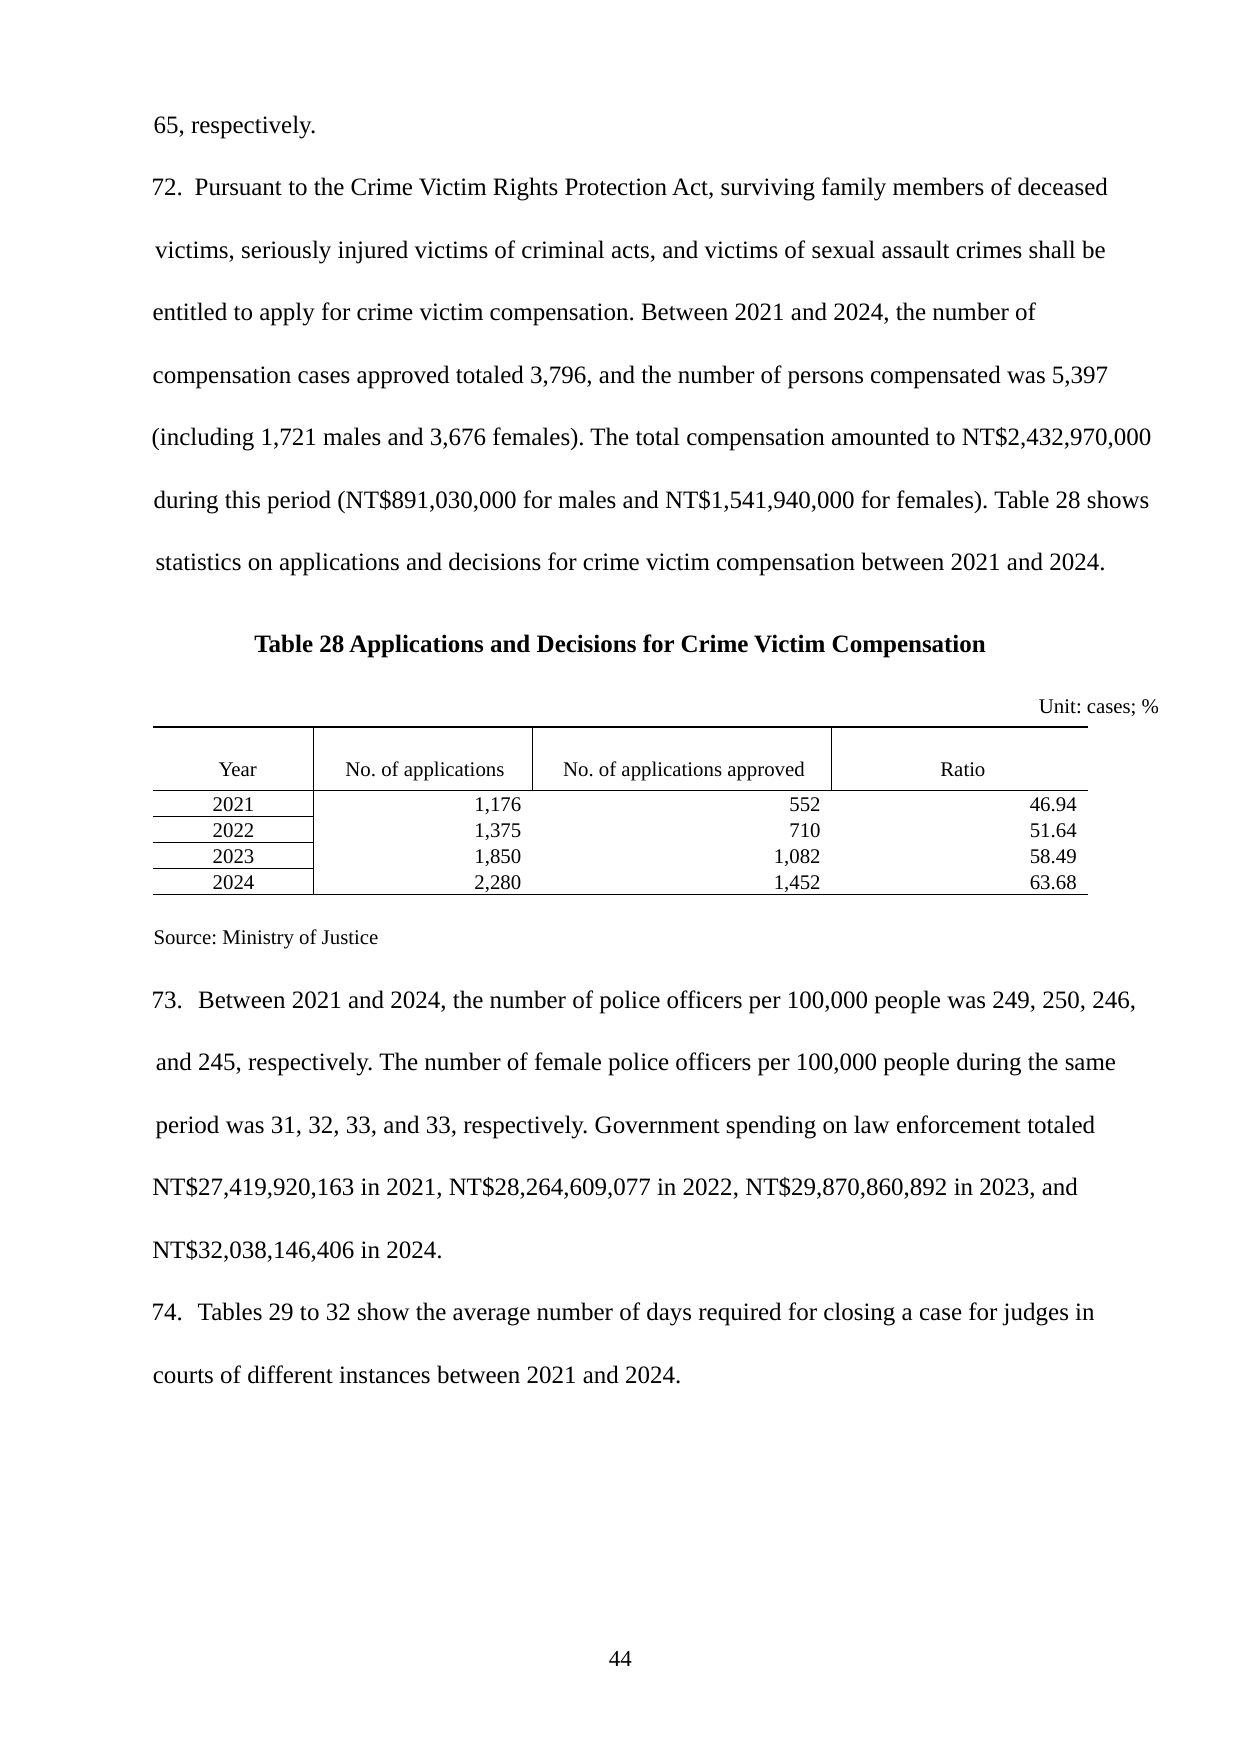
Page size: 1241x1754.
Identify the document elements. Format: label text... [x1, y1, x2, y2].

table_cell 1,082 [532, 842, 832, 868]
table_cell 2023 [153, 843, 313, 868]
text Source: Ministry of Justice [89, 895, 1151, 958]
table_cell 63.68 [832, 868, 1088, 894]
table_cell 710 [532, 816, 832, 842]
table_cell 1,176 [314, 791, 532, 816]
text Unit: cases; % [139, 664, 1161, 726]
table_header No. of applications approved [533, 728, 831, 790]
table_cell 2,280 [314, 868, 532, 894]
table_cell 1,375 [314, 816, 532, 842]
table_cell 1,850 [314, 842, 532, 868]
table_header No. of applications [314, 728, 532, 790]
table_cell 2021 [153, 791, 313, 816]
table_cell 51.64 [832, 816, 1088, 842]
list Pursuant to the Crime Victim Rights Protection Act, surviving family members of deceased victims, seriously injured victims of criminal acts, and victims of sexual assault crimes shall be entitled to apply for crime victim compensation. Between 2021 and 2024, the number of compensation cases approved totaled 3,796, and the number of persons compensated was 5,397 (including 1,721 males and 3,676 females). The total compensation amounted to NT$2,432,970,000 during this period (NT$891,030,000 for males and NT$1,541,940,000 for females). Table 28 shows statistics on applications and decisions for crime victim compensation between 2021 and 2024. [142, 145, 1151, 583]
list 65, respectively. [142, 83, 1151, 145]
table_cell 46.94 [832, 791, 1088, 816]
table_cell 2022 [153, 817, 313, 842]
table_cell 552 [532, 791, 832, 816]
list Tables 29 to 32 show the average number of days required for closing a case for judges in courts of different instances between 2021 and 2024. [142, 1270, 1151, 1395]
table_cell 1,452 [532, 868, 832, 894]
list Between 2021 and 2024, the number of police officers per 100,000 people was 249, 250, 246, and 245, respectively. The number of female police officers per 100,000 people during the same period was 31, 32, 33, and 33, respectively. Government spending on law enforcement totaled NT$27,419,920,163 in 2021, NT$28,264,609,077 in 2022, NT$29,870,860,892 in 2023, and NT$32,038,146,406 in 2024. [142, 958, 1151, 1270]
table_header Ratio [832, 728, 1088, 790]
text Table 28 Applications and Decisions for Crime Victim Compensation [89, 601, 1151, 664]
table_cell 58.49 [832, 842, 1088, 868]
table_header Year [153, 728, 313, 790]
table_cell 2024 [153, 869, 313, 894]
